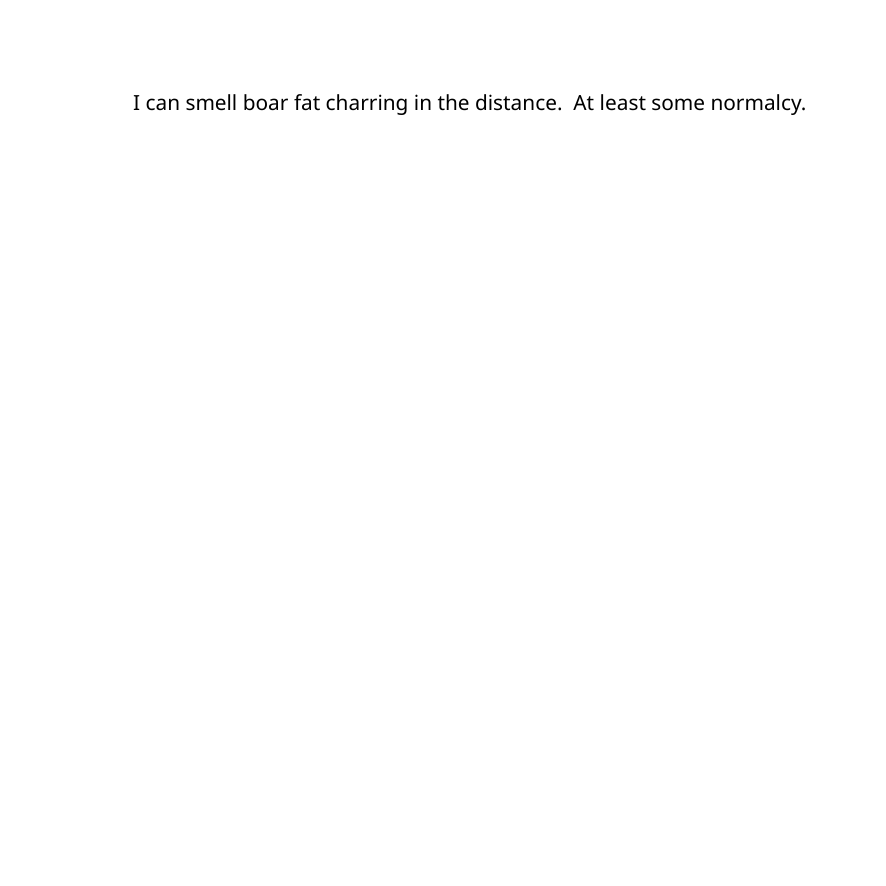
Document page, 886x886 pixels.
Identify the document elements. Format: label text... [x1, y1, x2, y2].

text I can smell boar fat charring in the distance. At least some normalcy. [118, 88, 827, 117]
